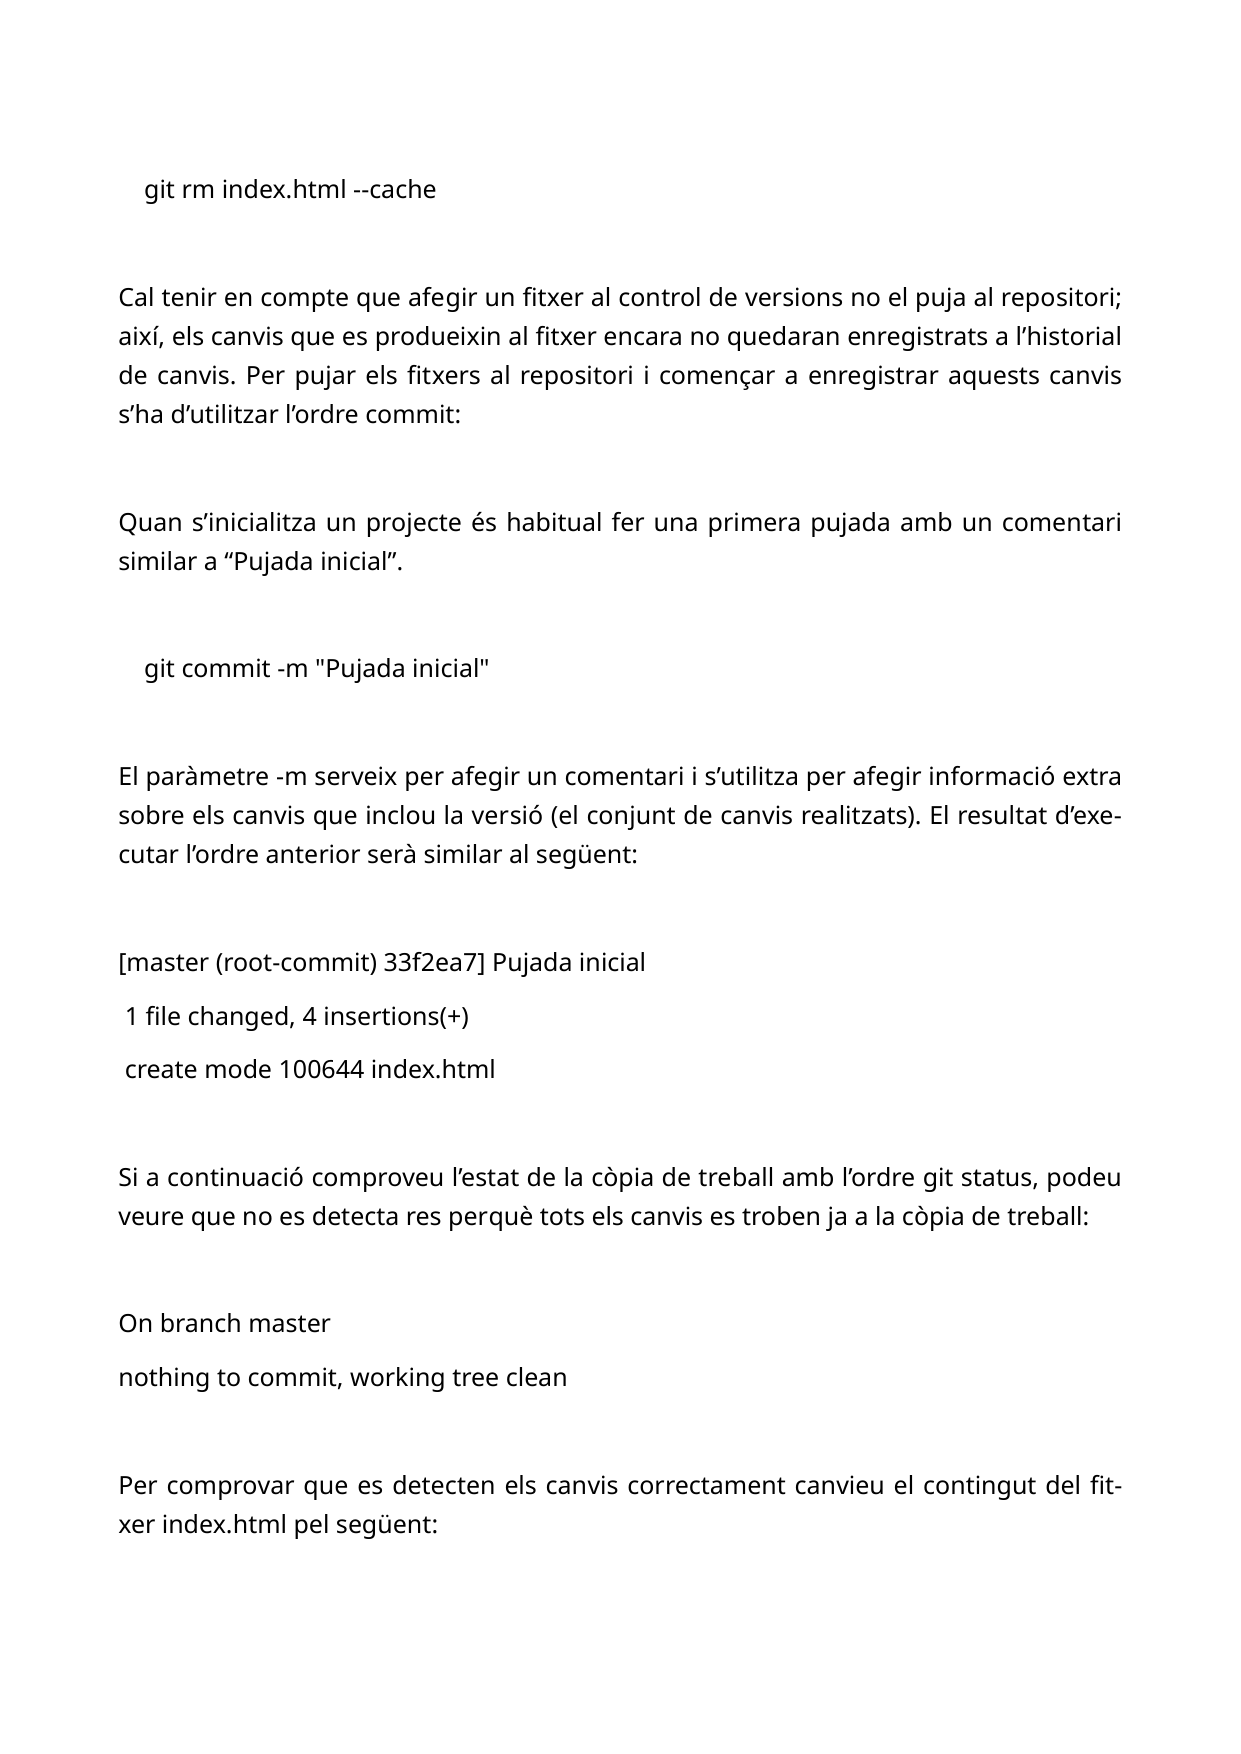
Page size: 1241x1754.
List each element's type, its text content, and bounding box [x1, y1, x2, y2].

text git commit -m "Pujada inicial" [118, 651, 1122, 685]
text El parà­me­tre -m ser­veix per afe­gir un comen­tari i s’uti­litza per afe­gir infor­ma­ció extra sobre els can­vis que inclou la ver­sió (el con­junt de can­vis rea­lit­zats). El resul­tat d’exe­cu­tar l’ordre ante­rior serà simi­lar al següent: [118, 758, 1122, 871]
text [master (root-commit) 33f2ea7] Pujada inicial [118, 944, 1122, 978]
text On branch master [118, 1306, 1122, 1340]
text Si a con­ti­nu­a­ció com­pro­veu l’estat de la còpia de tre­ball amb l’ordre git status, podeu veure que no es detecta res per­què tots els can­vis es tro­ben ja a la còpia de tre­ball: [118, 1159, 1122, 1233]
text nothing to commit, working tree clean [118, 1360, 1122, 1394]
text create mode 100644 index.html [118, 1052, 1122, 1086]
text Cal tenir en compte que afe­gir un fit­xer al con­trol de ver­si­ons no el puja al repo­si­tori; així, els can­vis que es pro­du­ei­xin al fit­xer encara no que­da­ran enre­gis­trats a l’his­to­rial de can­vis. Per pujar els fit­xers al repo­si­tori i comen­çar a enre­gis­trar aquests can­vis s’ha d’uti­lit­zar l’ordre commit: [118, 279, 1122, 431]
text Per com­pro­var que es detec­ten els can­vis cor­rec­ta­ment can­vieu el con­tin­gut del fit­xer index.​html pel següent: [118, 1467, 1122, 1541]
text 1 file changed, 4 insertions(+) [118, 998, 1122, 1032]
text Quan s’ini­ci­a­litza un pro­jecte és habi­tual fer una pri­mera pujada amb un comen­tari simi­lar a “Pujada ini­cial”. [118, 504, 1122, 578]
text git rm index.html --cache [118, 172, 1122, 206]
